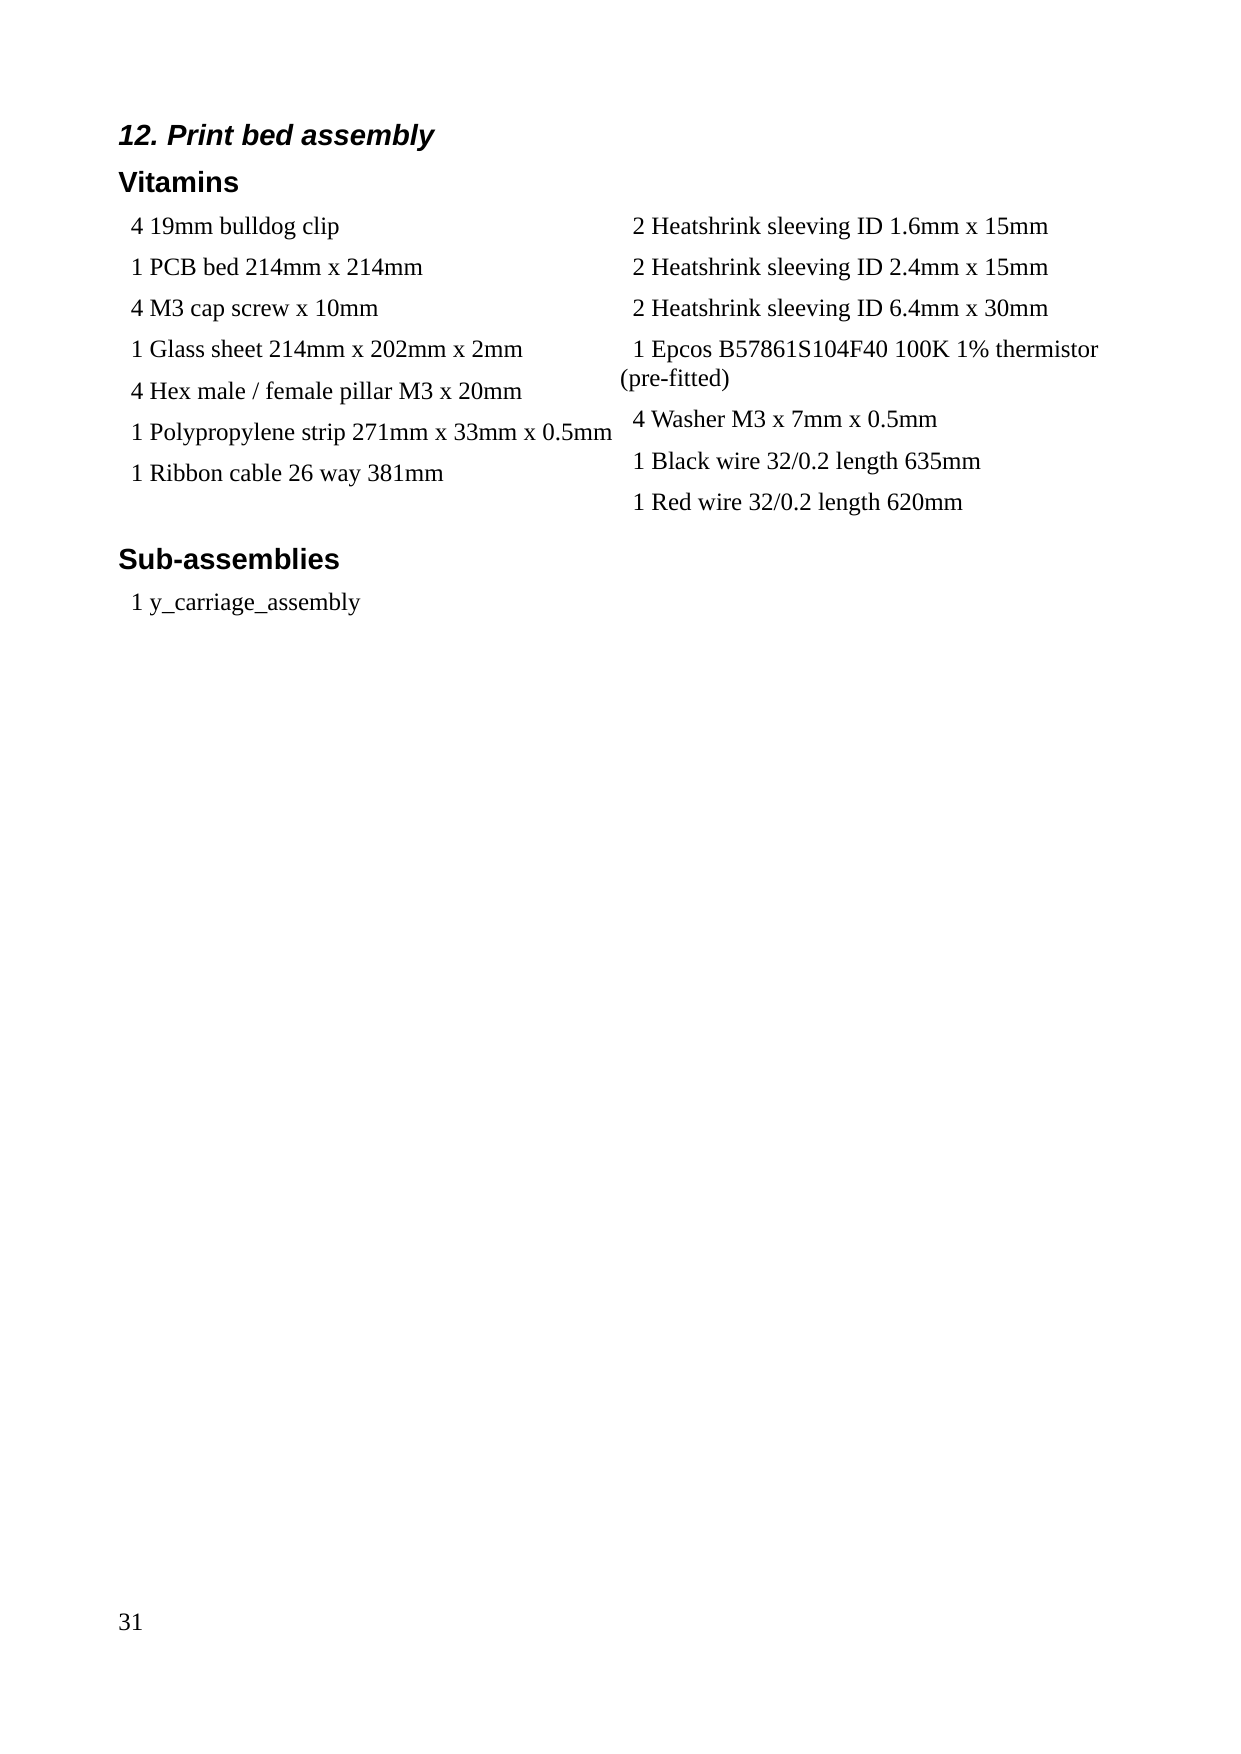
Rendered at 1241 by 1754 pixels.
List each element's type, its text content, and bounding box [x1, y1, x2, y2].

table_header 4 19mm bulldog clip 1 PCB bed 214mm x 214mm 4 M3 cap screw x 10mm 1 Glass sheet 214mm x 202mm x 2mm 4 Hex male / female pillar M3 x 20mm 1 Polypropylene strip 271mm x 33mm x 0.5mm 1 Ribbon cable 26 way 381mm [118, 211, 620, 528]
subtitle Vitamins [118, 165, 1122, 199]
subtitle Sub-assemblies [118, 542, 1122, 575]
text 1 y_carriage_assembly [118, 587, 1122, 616]
subtitle Print bed assembly [118, 118, 1122, 152]
table_header 2 Heatshrink sleeving ID 1.6mm x 15mm 2 Heatshrink sleeving ID 2.4mm x 15mm 2 Heatshrink sleeving ID 6.4mm x 30mm 1 Epcos B57861S104F40 100K 1% thermistor (pre-fitted) 4 Washer M3 x 7mm x 0.5mm 1 Black wire 32/0.2 length 635mm 1 Red wire 32/0.2 length 620mm [620, 211, 1122, 528]
